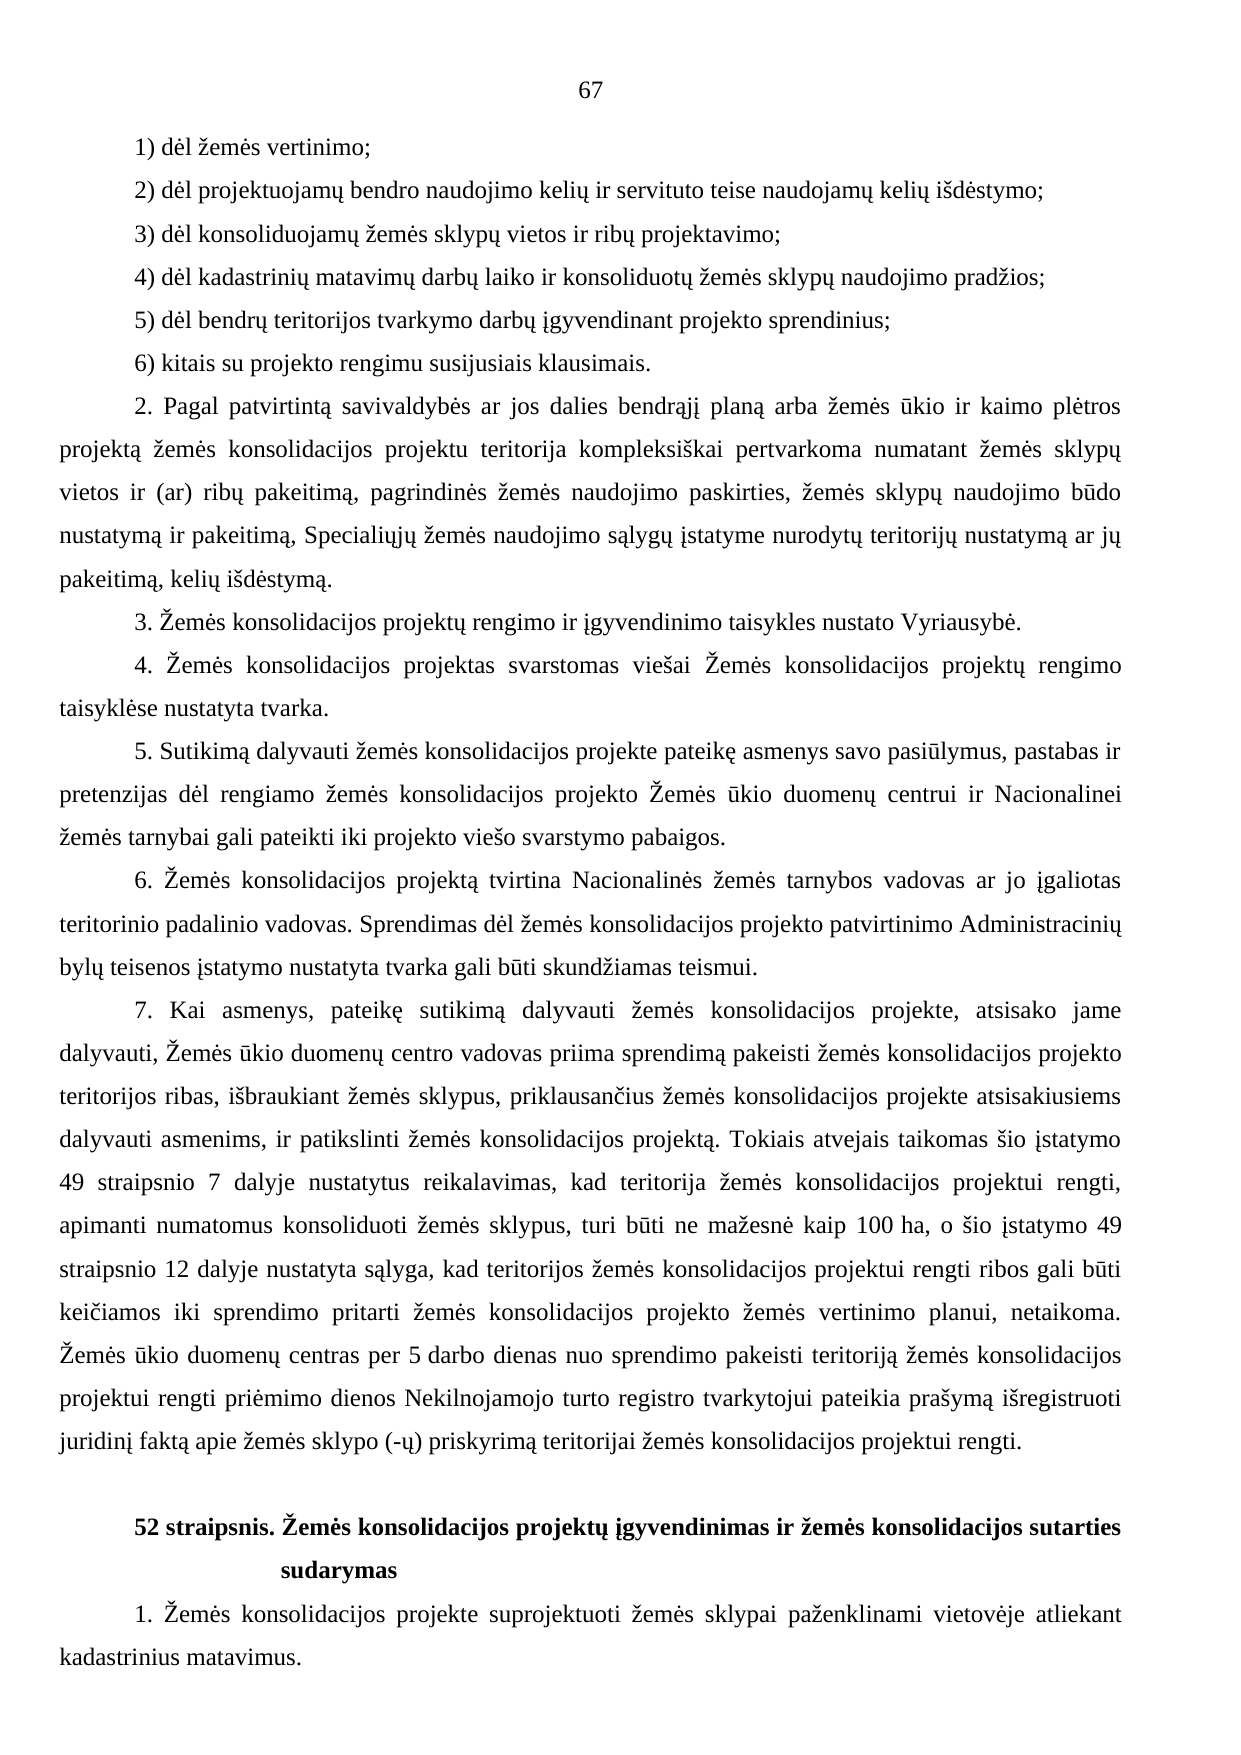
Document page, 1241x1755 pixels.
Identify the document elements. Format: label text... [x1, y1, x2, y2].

text 5) dėl bendrų teritorijos tvarkymo darbų įgyvendinant projekto sprendinius; [59, 305, 1122, 334]
text 6) kitais su projekto rengimu susijusiais klausimais. [59, 348, 1122, 377]
text 7. Kai asmenys, pateikę sutikimą dalyvauti žemės konsolidacijos projekte, atsisako jame dalyvauti, Žemės ūkio duomenų centro vadovas priima sprendimą pakeisti žemės konsolidacijos projekto teritorijos ribas, išbraukiant žemės sklypus, priklausančius žemės konsolidacijos projekte atsisakiusiems dalyvauti asmenims, ir patikslinti žemės konsolidacijos projektą. Tokiais atvejais taikomas šio įstatymo 49 straipsnio 7 dalyje nustatytus reikalavimas, kad teritorija žemės konsolidacijos projektui rengti, apimanti numatomus konsoliduoti žemės sklypus, turi būti ne mažesnė kaip 100 ha, o šio įstatymo 49 straipsnio 12 dalyje nustatyta sąlyga, kad teritorijos žemės konsolidacijos projektui rengti ribos gali būti keičiamos iki sprendimo pritarti žemės konsolidacijos projekto žemės vertinimo planui, netaikoma. Žemės ūkio duomenų centras per 5 darbo dienas nuo sprendimo pakeisti teritoriją žemės konsolidacijos projektui rengti priėmimo dienos Nekilnojamojo turto registro tvarkytojui pateikia prašymą išregistruoti juridinį faktą apie žemės sklypo (-ų) priskyrimą teritorijai žemės konsolidacijos projektui rengti. [59, 995, 1122, 1455]
text 5. Sutikimą dalyvauti žemės konsolidacijos projekte pateikę asmenys savo pasiūlymus, pastabas ir pretenzijas dėl rengiamo žemės konsolidacijos projekto Žemės ūkio duomenų centrui ir Nacionalinei žemės tarnybai gali pateikti iki projekto viešo svarstymo pabaigos. [59, 736, 1122, 851]
text 6. Žemės konsolidacijos projektą tvirtina Nacionalinės žemės tarnybos vadovas ar jo įgaliotas teritorinio padalinio vadovas. Sprendimas dėl žemės konsolidacijos projekto patvirtinimo Administracinių bylų teisenos įstatymo nustatyta tvarka gali būti skundžiamas teismui. [59, 866, 1122, 981]
text 4) dėl kadastrinių matavimų darbų laiko ir konsoliduotų žemės sklypų naudojimo pradžios; [59, 262, 1122, 291]
text 3) dėl konsoliduojamų žemės sklypų vietos ir ribų projektavimo; [59, 219, 1122, 247]
text 1) dėl žemės vertinimo; [59, 132, 1122, 161]
text 2) dėl projektuojamų bendro naudojimo kelių ir servituto teise naudojamų kelių išdėstymo; [59, 176, 1122, 204]
text 52 straipsnis. Žemės konsolidacijos projektų įgyvendinimas ir žemės konsolidacijos sutarties sudarymas [134, 1512, 1122, 1584]
text 4. Žemės konsolidacijos projektas svarstomas viešai Žemės konsolidacijos projektų rengimo taisyklėse nustatyta tvarka. [59, 650, 1122, 722]
text 2. Pagal patvirtintą savivaldybės ar jos dalies bendrąjį planą arba žemės ūkio ir kaimo plėtros projektą žemės konsolidacijos projektu teritorija kompleksiškai pertvarkoma numatant žemės sklypų vietos ir (ar) ribų pakeitimą, pagrindinės žemės naudojimo paskirties, žemės sklypų naudojimo būdo nustatymą ir pakeitimą, Specialiųjų žemės naudojimo sąlygų įstatyme nurodytų teritorijų nustatymą ar jų pakeitimą, kelių išdėstymą. [59, 391, 1122, 592]
text 1. Žemės konsolidacijos projekte suprojektuoti žemės sklypai paženklinami vietovėje atliekant kadastrinius matavimus. [59, 1599, 1122, 1671]
text 3. Žemės konsolidacijos projektų rengimo ir įgyvendinimo taisykles nustato Vyriausybė. [59, 607, 1122, 636]
